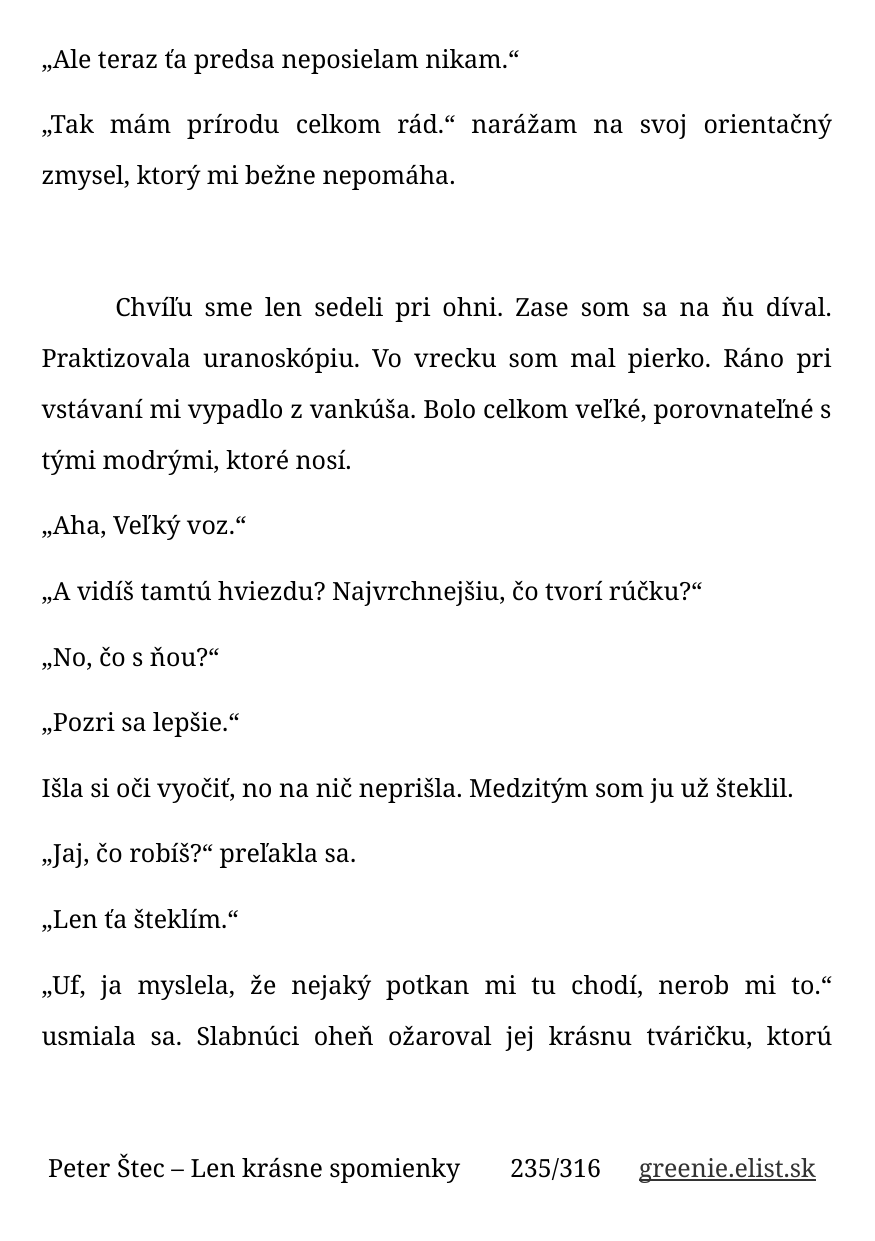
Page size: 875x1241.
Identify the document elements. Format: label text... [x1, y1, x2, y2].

text „Uf, ja myslela, že nejaký potkan mi tu chodí, nerob mi to.“ usmiala sa. Slabnúci oheň ožaroval jej krásnu tváričku, ktorú [41, 967, 833, 1052]
text „Ale teraz ťa predsa neposielam nikam.“ [41, 41, 833, 75]
text „Aha, Veľký voz.“ [41, 508, 833, 542]
text „Pozri sa lepšie.“ [41, 705, 833, 739]
text Išla si oči vyočiť, no na nič neprišla. Medzitým som ju už šteklil. [41, 771, 833, 804]
text Chvíľu sme len sedeli pri ohni. Zase som sa na ňu díval. Praktizovala uranoskópiu. Vo vrecku som mal pierko. Ráno pri vstávaní mi vypadlo z vankúša. Bolo celkom veľké, porovnateľné s tými modrými, ktoré nosí. [41, 289, 833, 476]
text „Tak mám prírodu celkom rád.“ narážam na svoj orientačný zmysel, ktorý mi bežne nepomáha. [41, 107, 833, 192]
text „Len ťa šteklím.“ [41, 902, 833, 936]
text „A vidíš tamtú hviezdu? Najvrchnejšiu, čo tvorí rúčku?“ [41, 574, 833, 608]
text „Jaj, čo robíš?“ preľakla sa. [41, 836, 833, 870]
text „No, čo s ňou?“ [41, 639, 833, 673]
